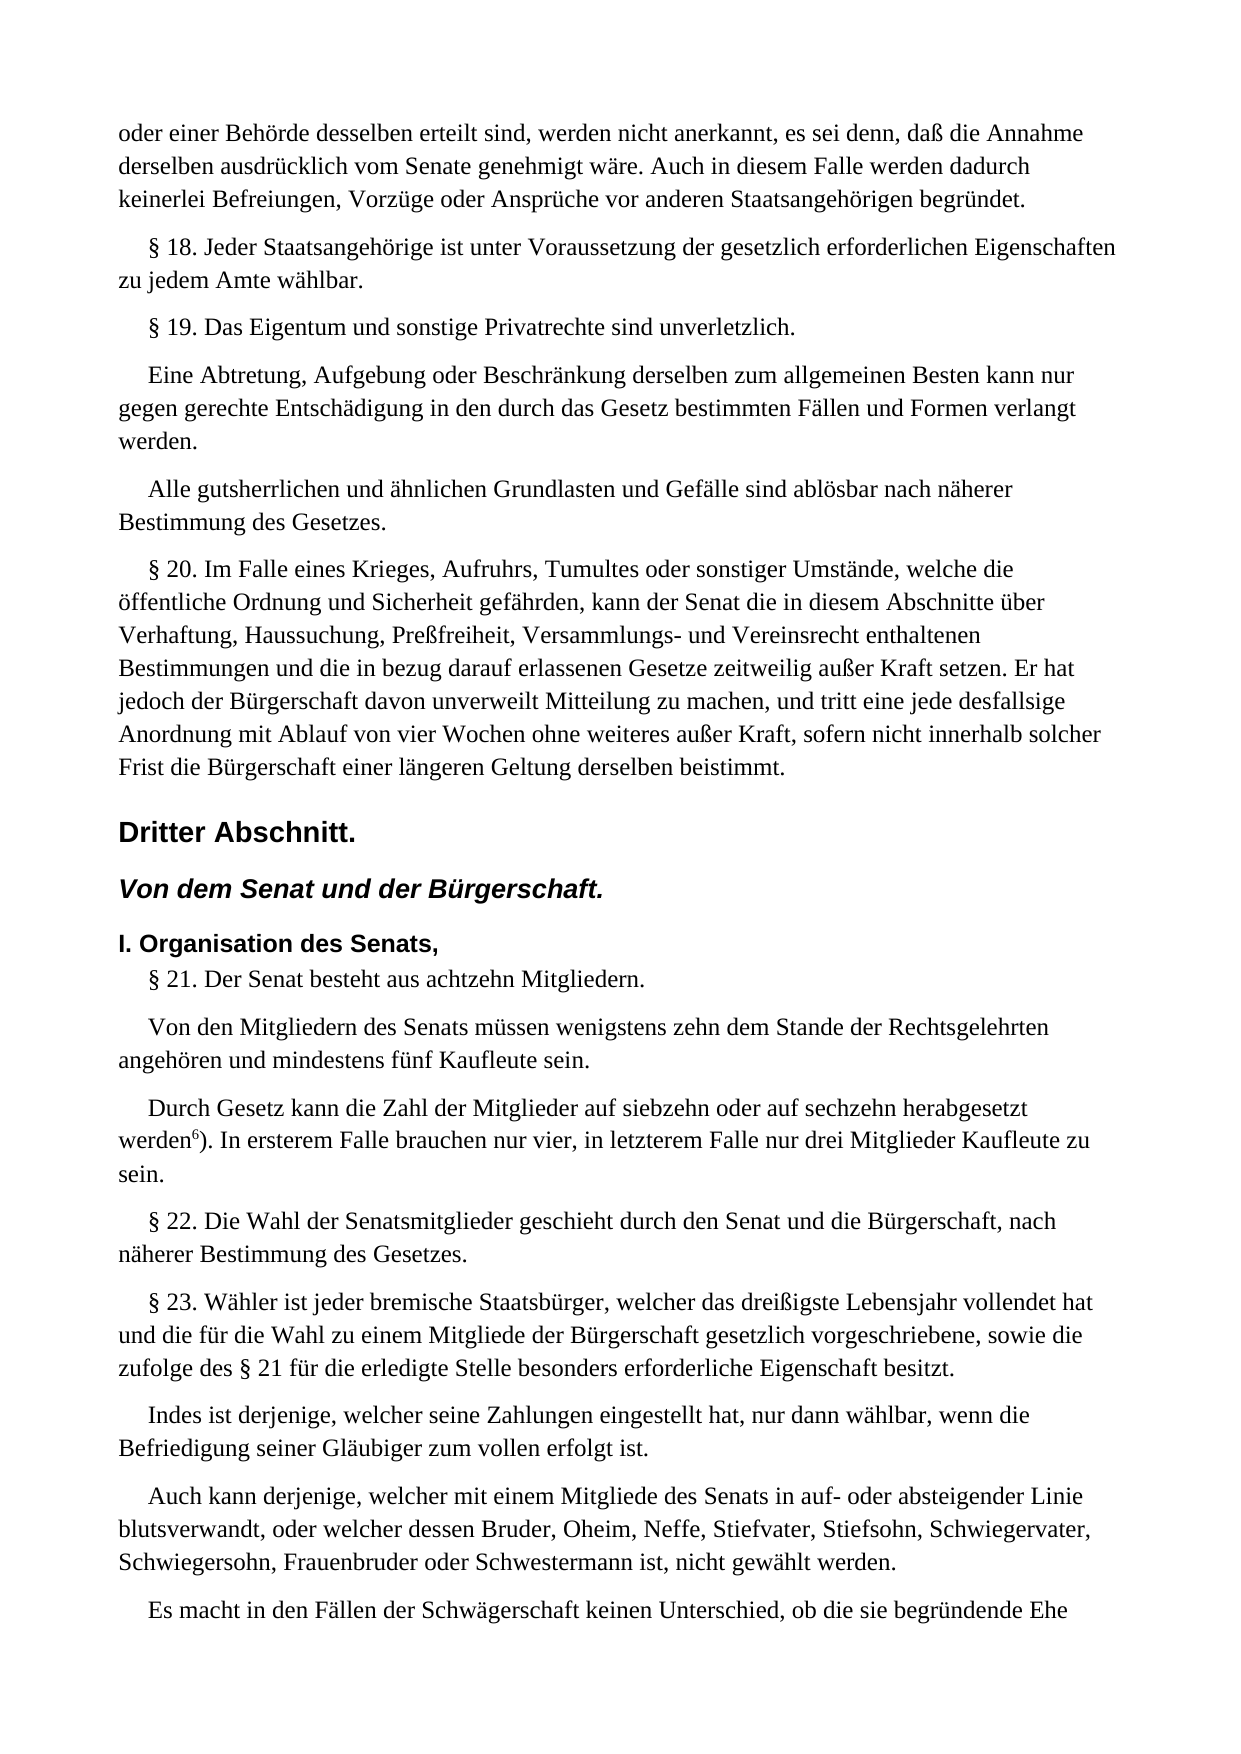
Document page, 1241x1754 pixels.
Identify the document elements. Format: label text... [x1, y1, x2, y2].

text § 22. Die Wahl der Senatsmitglieder geschieht durch den Senat und die Bürgerschaft, nach näherer Bestimmung des Gesetzes. [118, 1206, 1122, 1268]
text § 18. Jeder Staatsangehörige ist unter Voraussetzung der gesetzlich erforderlichen Eigenschaften zu jedem Amte wählbar. [118, 232, 1122, 293]
text Auch kann derjenige, welcher mit einem Mitgliede des Senats in auf- oder absteigender Linie blutsverwandt, oder welcher dessen Bruder, Oheim, Neffe, Stiefvater, Stiefsohn, Schwiegervater, Schwiegersohn, Frauenbruder oder Schwestermann ist, nicht gewählt werden. [118, 1481, 1122, 1576]
text oder einer Behörde desselben erteilt sind, werden nicht anerkannt, es sei denn, daß die Annahme derselben ausdrücklich vom Senate genehmigt wäre. Auch in diesem Falle werden dadurch keinerlei Befreiungen, Vorzüge oder Ansprüche vor anderen Staatsangehörigen begründet. [118, 118, 1122, 213]
text Alle gutsherrlichen und ähnlichen Grundlasten und Gefälle sind ablösbar nach näherer Bestimmung des Gesetzes. [118, 474, 1122, 535]
text Eine Abtretung, Aufgebung oder Beschränkung derselben zum allgemeinen Besten kann nur gegen gerechte Entschädigung in den durch das Gesetz bestimmten Fällen und Formen verlangt werden. [118, 360, 1122, 455]
text Indes ist derjenige, welcher seine Zahlungen eingestellt hat, nur dann wählbar, wenn die Befriedigung seiner Gläubiger zum vollen erfolgt ist. [118, 1401, 1122, 1462]
subtitle I. Organisation des Senats, [118, 929, 1122, 958]
text § 21. Der Senat besteht aus achtzehn Mitgliedern. [118, 964, 1122, 993]
text Von den Mitgliedern des Senats müssen wenigstens zehn dem Stande der Rechtsgelehrten angehören und mindestens fünf Kaufleute sein. [118, 1012, 1122, 1074]
text Durch Gesetz kann die Zahl der Mitglieder auf siebzehn oder auf sechzehn herabgesetzt werden). In ersterem Falle brauchen nur vier, in letzterem Falle nur drei Mitglieder Kaufleute zu sein. [118, 1093, 1122, 1187]
text § 23. Wähler ist jeder bremische Staatsbürger, welcher das dreißigste Lebensjahr vollendet hat und die für die Wahl zu einem Mitgliede der Bürgerschaft gesetzlich vorgeschriebene, sowie die zufolge des § 21 für die erledigte Stelle besonders erforderliche Eigenschaft besitzt. [118, 1287, 1122, 1382]
text § 19. Das Eigentum und sonstige Privatrechte sind unverletzlich. [118, 312, 1122, 341]
text Es macht in den Fällen der Schwägerschaft keinen Unterschied, ob die sie begründende Ehe [118, 1595, 1122, 1623]
subtitle Dritter Abschnitt. [118, 814, 1122, 848]
text § 20. Im Falle eines Krieges, Aufruhrs, Tumultes oder sonstiger Umstände, welche die öffentliche Ordnung und Sicherheit gefährden, kann der Senat die in diesem Abschnitte über Verhaftung, Haussuchung, Preßfreiheit, Versammlungs- und Vereinsrecht enthaltenen Bestimmungen und die in bezug darauf erlassenen Gesetze zeitweilig außer Kraft setzen. Er hat jedoch der Bürgerschaft davon unverweilt Mitteilung zu machen, und tritt eine jede desfallsige Anordnung mit Ablauf von vier Wochen ohne weiteres außer Kraft, sofern nicht innerhalb solcher Frist die Bürgerschaft einer längeren Geltung derselben beistimmt. [118, 554, 1122, 781]
subtitle Von dem Senat und der Bürgerschaft. [118, 873, 1122, 904]
